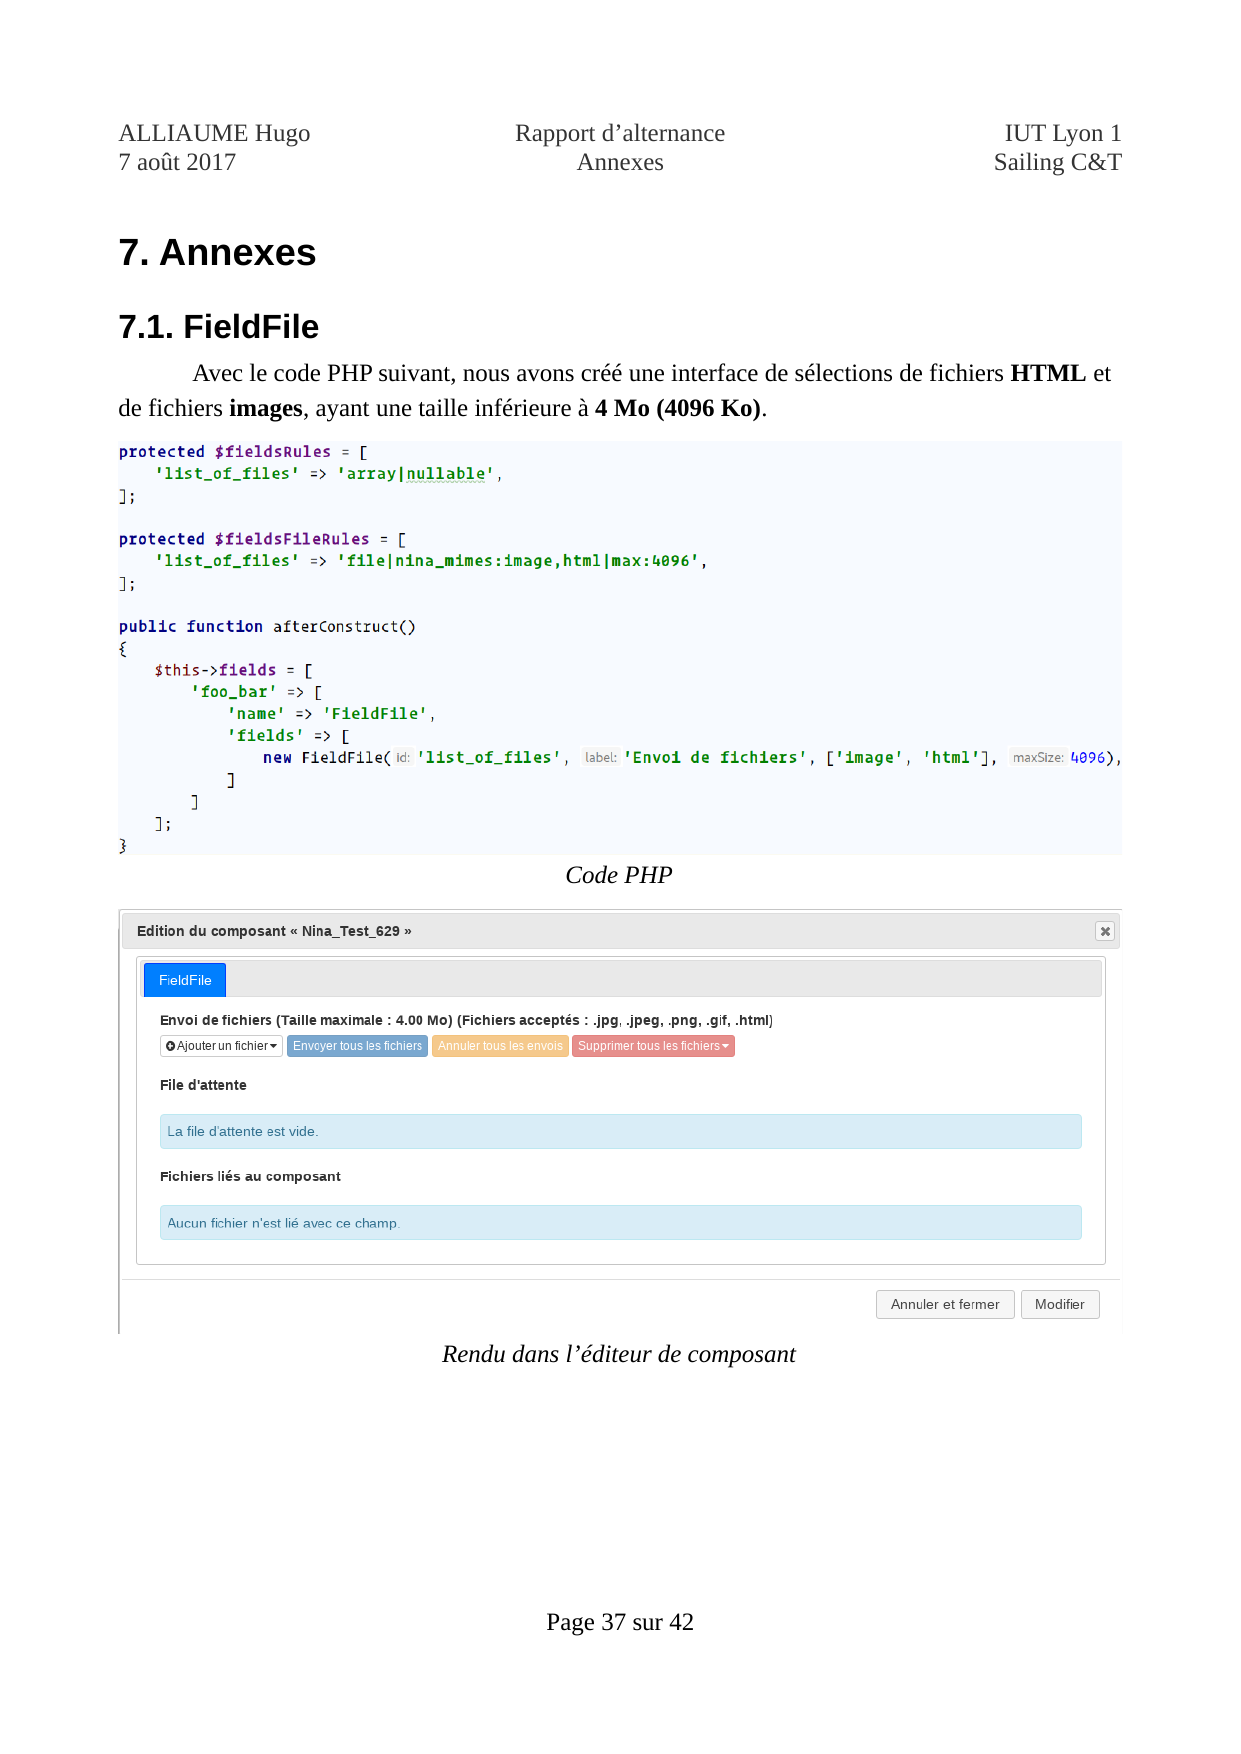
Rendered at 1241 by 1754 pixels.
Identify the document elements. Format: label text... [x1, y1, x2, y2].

picture [118, 441, 1123, 855]
picture [118, 909, 1123, 1334]
text Avec le code PHP suivant, nous avons créé une interface de sélections de fichiers HTML et de fichiers images, ayant une taille inférieure à 4 Mo (4096 Ko). [118, 358, 1122, 421]
text Code PHP [118, 855, 1122, 889]
subtitle 7.1. FieldFile [118, 307, 1122, 346]
subtitle 7. Annexes [118, 230, 1122, 274]
text Rendu dans l’éditeur de composant [118, 1334, 1122, 1368]
